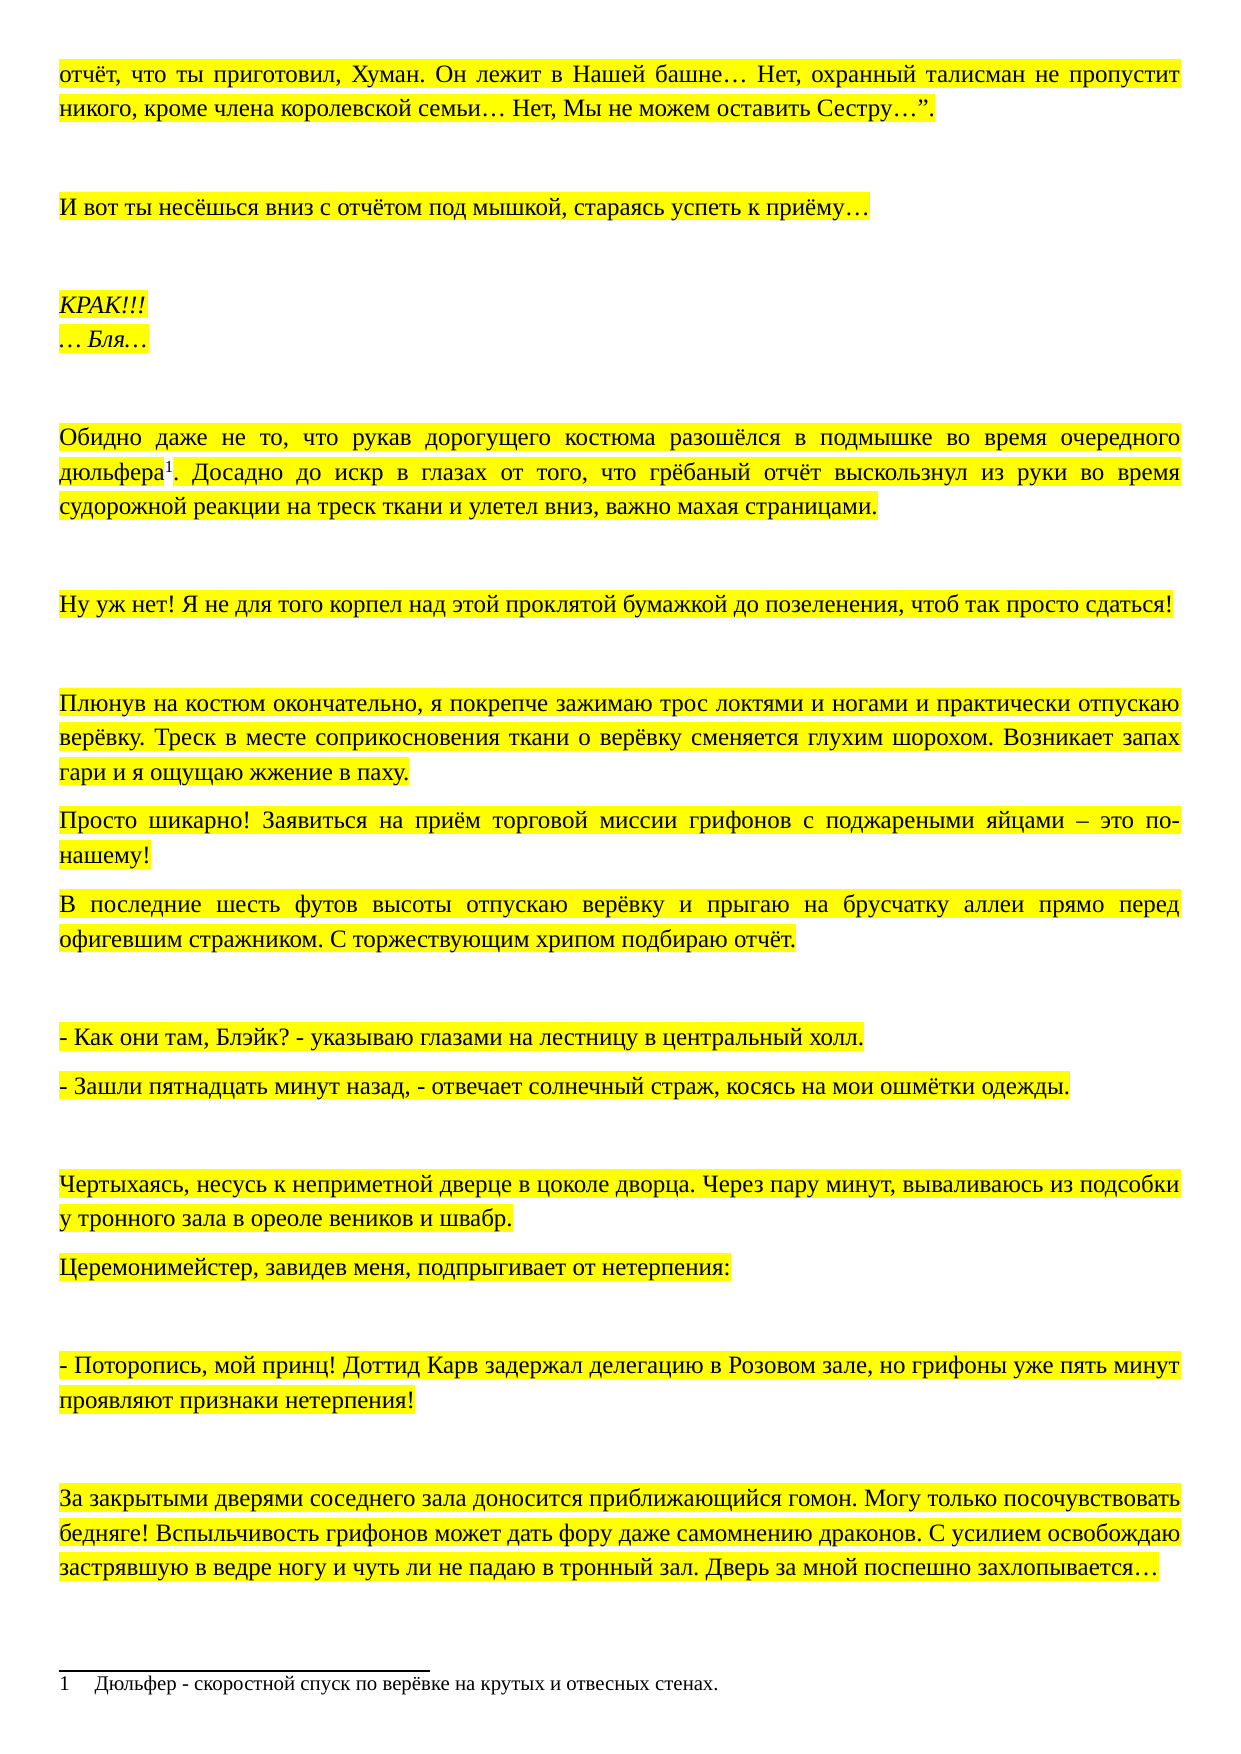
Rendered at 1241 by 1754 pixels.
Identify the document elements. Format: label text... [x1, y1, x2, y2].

text КРАК!!! … Бля… [59, 290, 1181, 353]
text - Как они там, Блэйк? - указываю глазами на лестницу в центральный холл. [59, 1022, 1181, 1051]
text Просто шикарно! Заявиться на приём торговой миссии грифонов с поджареными яйцами – это по-нашему! [59, 806, 1181, 869]
text Чертыхаясь, несусь к неприметной дверце в цоколе дворца. Через пару минут, вываливаюсь из подсобки у тронного зала в ореоле веников и швабр. [59, 1169, 1181, 1232]
text Дюльфер - скоростной спуск по верёвке на крутых и отвесных стенах. [59, 1671, 1181, 1695]
text И вот ты несёшься вниз с отчётом под мышкой, стараясь успеть к приёму… [59, 192, 1181, 220]
text За закрытыми дверями соседнего зала доносится приближающийся гомон. Могу только посочувствовать бедняге! Вспыльчивость грифонов может дать фору даже самомнению драконов. С усилием освобождаю застрявшую в ведре ногу и чуть ли не падаю в тронный зал. Дверь за мной поспешно захлопывается… [59, 1483, 1181, 1581]
text Церемонимейстер, завидев меня, подпрыгивает от нетерпения: [59, 1252, 1181, 1281]
text В последние шесть футов высоты отпускаю верёвку и прыгаю на брусчатку аллеи прямо перед офигевшим стражником. С торжествующим хрипом подбираю отчёт. [59, 889, 1181, 952]
text - Зашли пятнадцать минут назад, - отвечает солнечный страж, косясь на мои ошмётки одежды. [59, 1071, 1181, 1099]
text Ну уж нет! Я не для того корпел над этой проклятой бумажкой до позеленения, чтоб так просто сдаться! [59, 589, 1181, 618]
text - Поторопись, мой принц! Доттид Карв задержал делегацию в Розовом зале, но грифоны уже пять минут проявляют признаки нетерпения! [59, 1351, 1181, 1414]
text Плюнув на костюм окончательно, я покрепче зажимаю трос локтями и ногами и практически отпускаю верёвку. Треск в месте соприкосновения ткани о верёвку сменяется глухим шорохом. Возникает запах гари и я ощущаю жжение в паху. [59, 688, 1181, 785]
text Обидно даже не то, что рукав дорогущего костюма разошёлся в подмышке во время очередного дюльфера. Досадно до искр в глазах от того, что грёбаный отчёт выскользнул из руки во время судорожной реакции на треск ткани и улетел вниз, важно махая страницами. [59, 422, 1181, 520]
text отчёт, что ты приготовил, Хуман. Он лежит в Нашей башне… Нет, охранный талисман не пропустит никого, кроме члена королевской семьи… Нет, Мы не можем оставить Сестру…”. [59, 59, 1181, 122]
